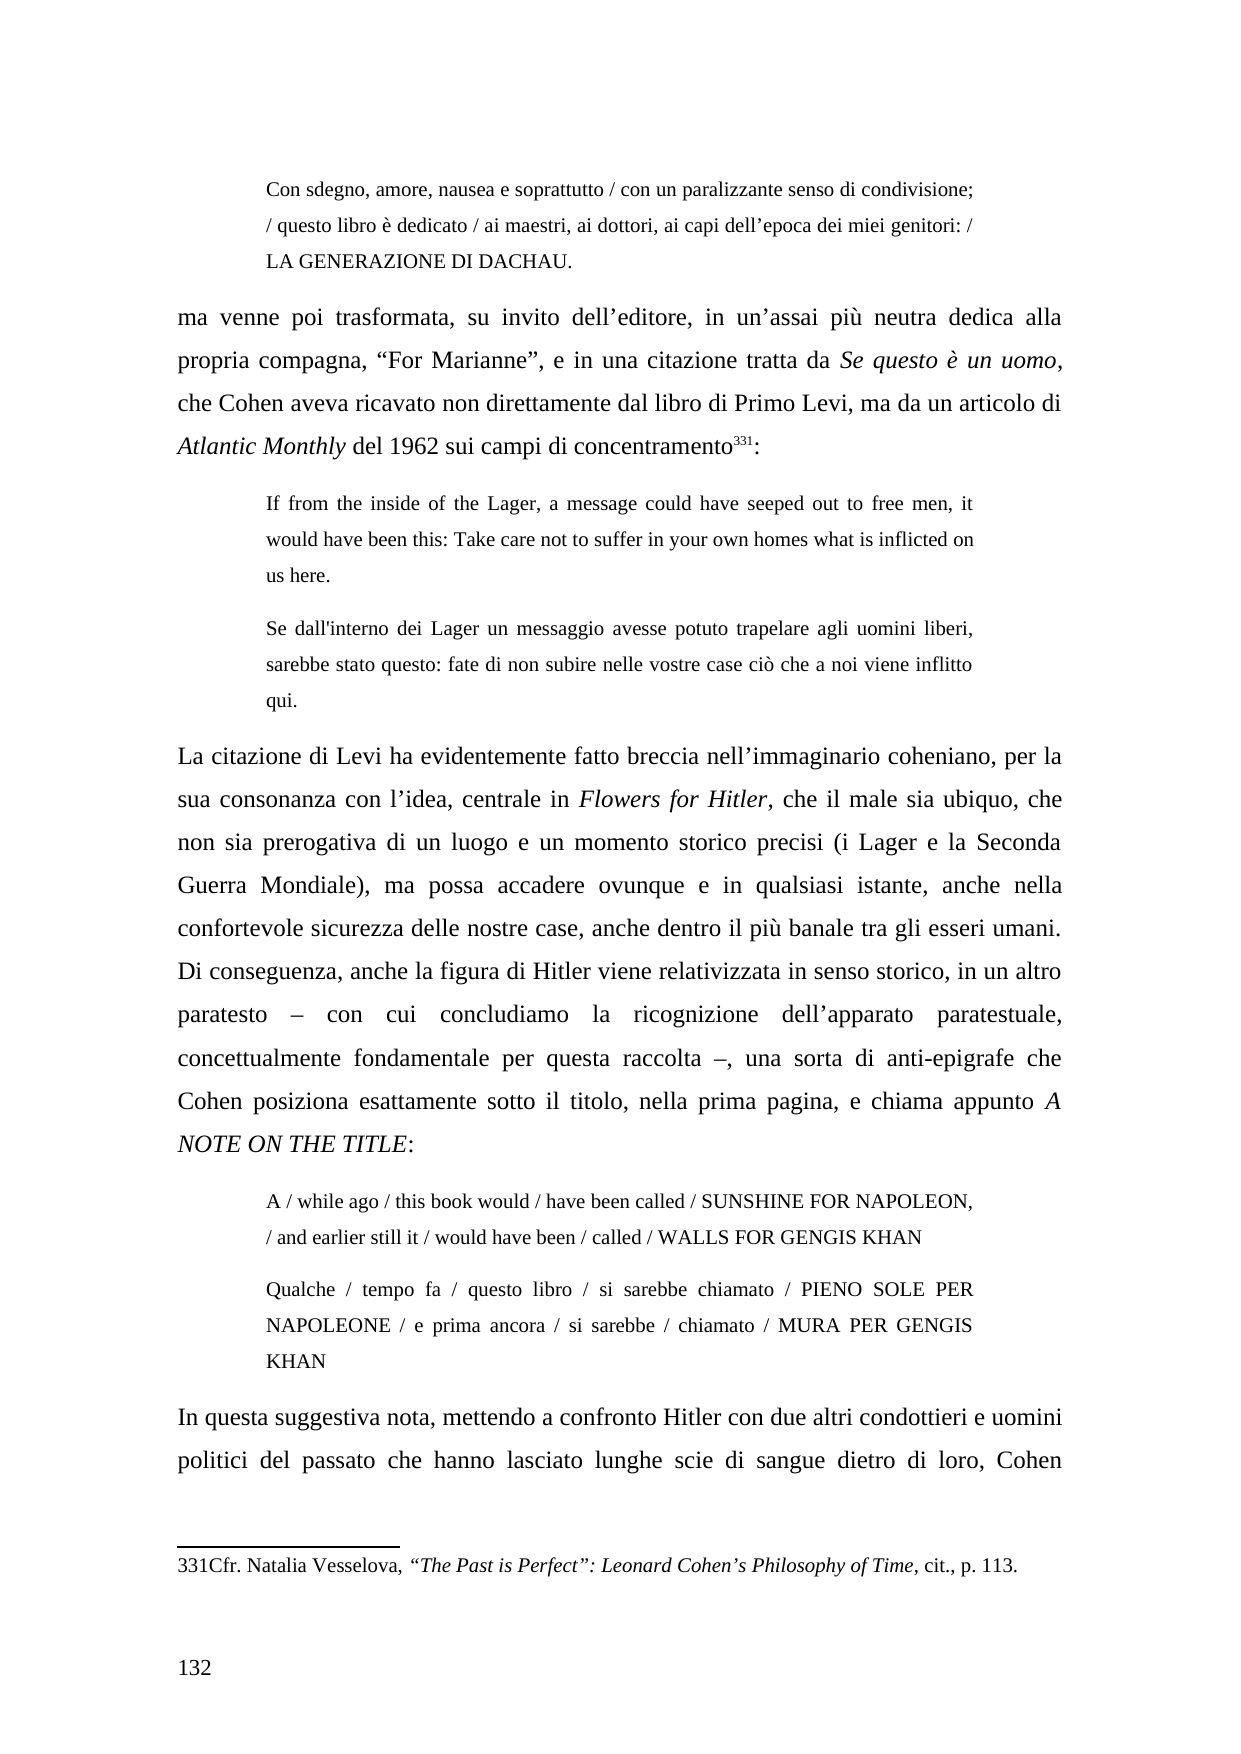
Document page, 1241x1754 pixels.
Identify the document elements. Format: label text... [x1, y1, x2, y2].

text If from the inside of the Lager, a message could have seeped out to free men, it would have been this: Take care not to suffer in your own homes what is inflicted on us here. [266, 491, 974, 587]
text Se dall'interno dei Lager un messaggio avesse potuto trapelare agli uomini liberi, sarebbe stato questo: fate di non subire nelle vostre case ciò che a noi viene inflitto qui. [266, 616, 974, 712]
text ma venne poi trasformata, su invito dell’editore, in un’assai più neutra dedica alla propria compagna, “For Marianne”, e in una citazione tratta da Se questo è un uomo, che Cohen aveva ricavato non direttamente dal libro di Primo Levi, ma da un articolo di Atlantic Monthly del 1962 sui campi di concentramento: [177, 302, 1063, 460]
text Cfr. Natalia Vesselova, “The Past is Perfect”: Leonard Cohen’s Philosophy of Time, cit., p. 113. [177, 1553, 1063, 1577]
text La citazione di Levi ha evidentemente fatto breccia nell’immaginario coheniano, per la sua consonanza con l’idea, centrale in Flowers for Hitler, che il male sia ubiquo, che non sia prerogativa di un luogo e un momento storico precisi (i Lager e la Seconda Guerra Mondiale), ma possa accadere ovunque e in qualsiasi istante, anche nella confortevole sicurezza delle nostre case, anche dentro il più banale tra gli esseri umani. Di conseguenza, anche la figura di Hitler viene relativizzata in senso storico, in un altro paratesto – con cui concludiamo la ricognizione dell’apparato paratestuale, concettualmente fondamentale per questa raccolta –, una sorta di anti-epigrafe che Cohen posiziona esattamente sotto il titolo, nella prima pagina, e chiama appunto A NOTE ON THE TITLE: [177, 741, 1063, 1158]
text Qualche / tempo fa / questo libro / si sarebbe chiamato / PIENO SOLE PER NAPOLEONE / e prima ancora / si sarebbe / chiamato / MURA PER GENGIS KHAN [266, 1277, 974, 1373]
text In questa suggestiva nota, mettendo a confronto Hitler con due altri condottieri e uomini politici del passato che hanno lasciato lunghe scie di sangue dietro di loro, Cohen [177, 1402, 1063, 1474]
text Con sdegno, amore, nausea e soprattutto / con un paralizzante senso di condivisione; / questo libro è dedicato / ai maestri, ai dottori, ai capi dell’epoca dei miei genitori: / LA GENERAZIONE DI DACHAU. [266, 177, 974, 273]
text A / while ago / this book would / have been called / SUNSHINE FOR NAPOLEON, / and earlier still it / would have been / called / WALLS FOR GENGIS KHAN [266, 1189, 974, 1249]
